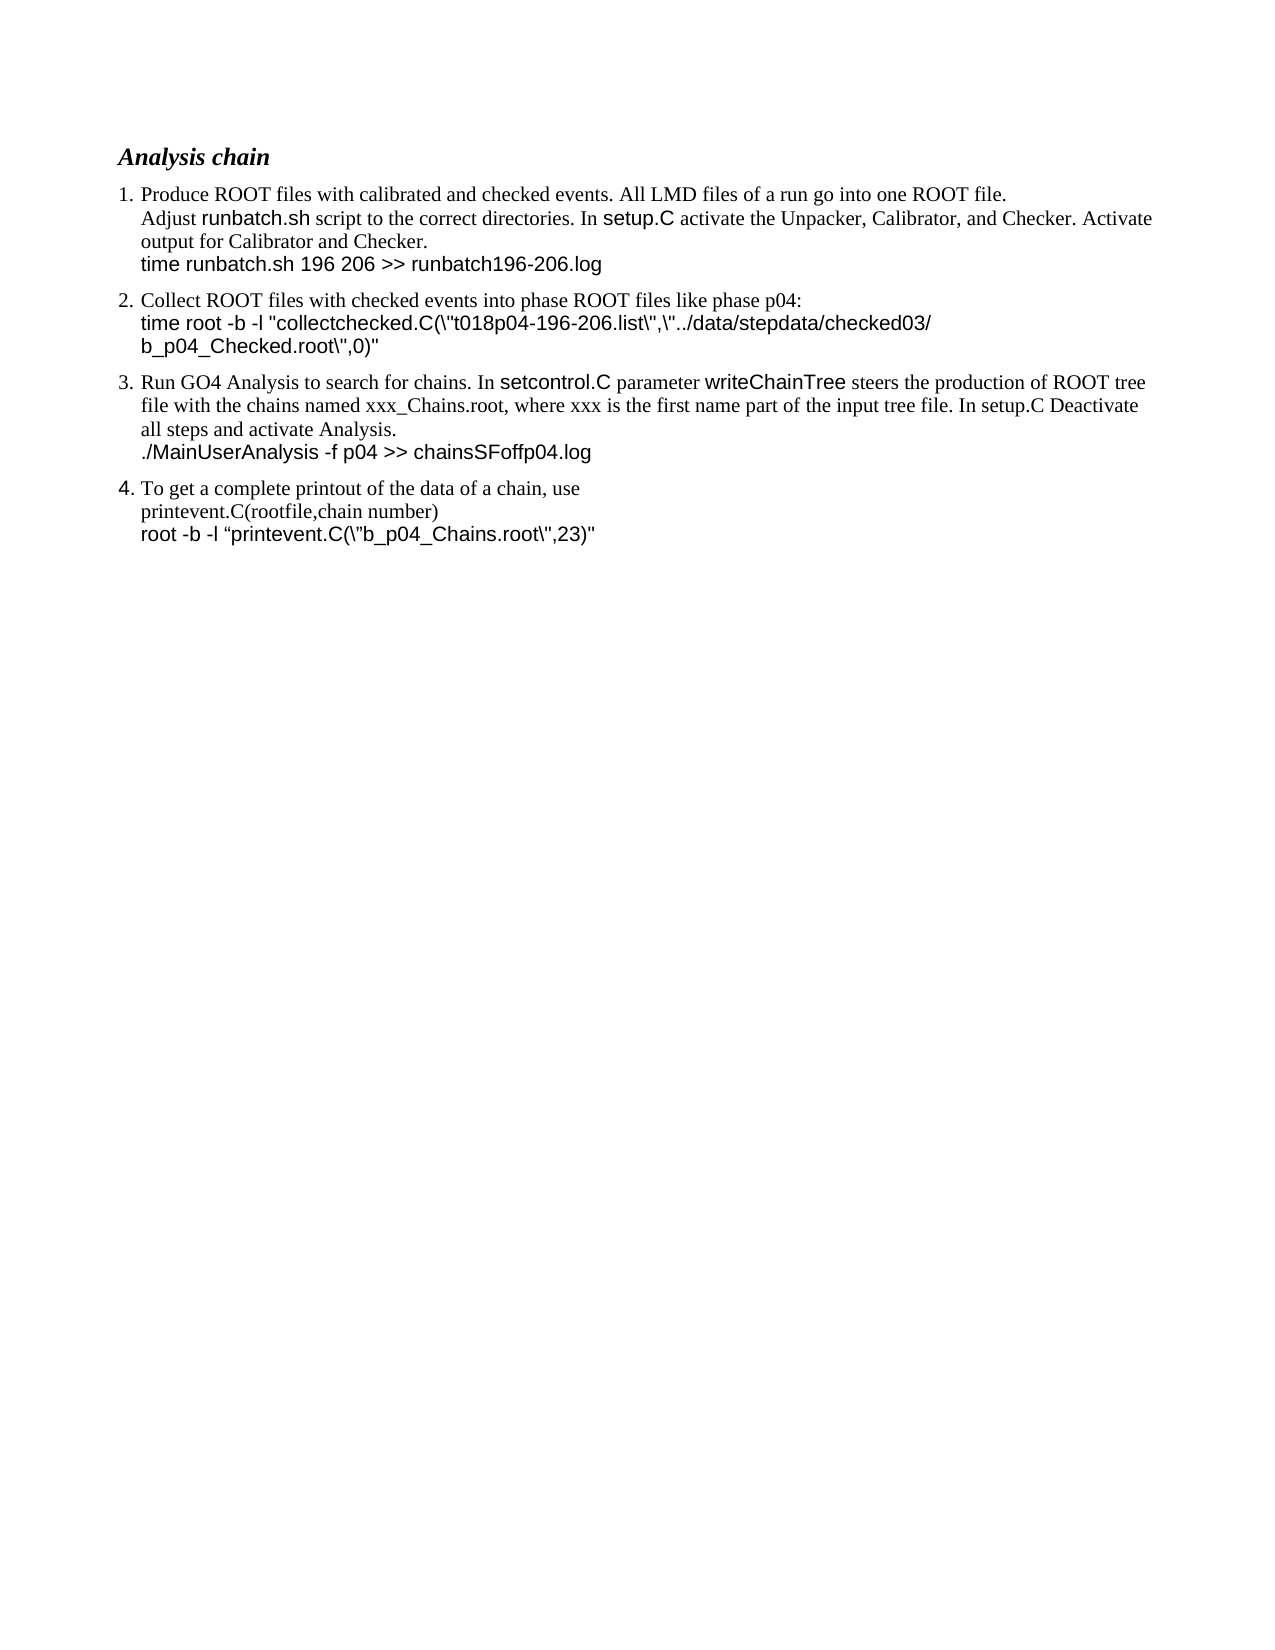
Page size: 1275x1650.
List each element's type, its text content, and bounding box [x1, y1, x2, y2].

list Run GO4 Analysis to search for chains. In setcontrol.C parameter writeChainTree steers the production of ROOT tree file with the chains named xxx_Chains.root, where xxx is the first name part of the input tree file. In setup.C Deactivate all steps and activate Analysis. ./MainUserAnalysis -f p04 >> chainsSFoffp04.log [118, 371, 1157, 464]
subtitle Analysis chain [118, 143, 1157, 171]
list Produce ROOT files with calibrated and checked events. All LMD files of a run go into one ROOT file. Adjust runbatch.sh script to the correct directories. In setup.C activate the Unpacker, Calibrator, and Checker. Activate output for Calibrator and Checker. time runbatch.sh 196 206 >> runbatch196-206.log [118, 183, 1157, 276]
list Collect ROOT files with checked events into phase ROOT files like phase p04: time root -b -l "collectchecked.C(\"t018p04-196-206.list\",\"../data/stepdata/checked03/b_p04_Checked.root\",0)" [118, 289, 1157, 358]
list To get a complete printout of the data of a chain, use printevent.C(rootfile,chain number) root -b -l “printevent.C(\”b_p04_Chains.root\",23)" [118, 476, 1157, 546]
